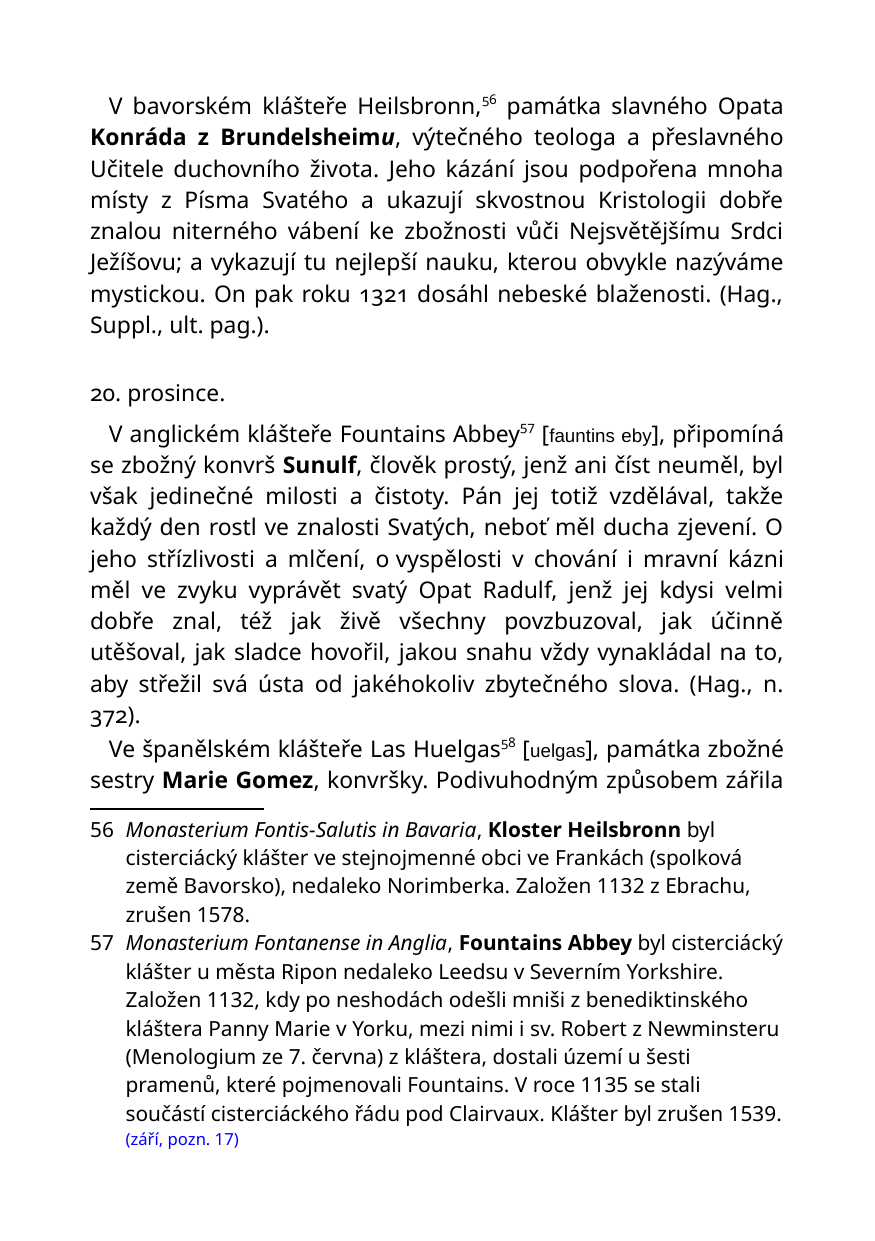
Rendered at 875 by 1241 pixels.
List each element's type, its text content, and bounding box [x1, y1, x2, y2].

text V anglickém klášteře Fountains Abbey [fauntins eby], připomíná se zbožný konvrš Sunulf, člověk prostý, jenž ani číst neuměl, byl však jedinečné milosti a čistoty. Pán jej totiž vzdělával, takže každý den rostl ve znalosti Svatých, neboť měl ducha zjevení. O jeho střízlivosti a mlčení, o vyspělosti v chování i mravní kázni měl ve zvyku vyprávět svatý Opat Radulf, jenž jej kdysi velmi dobře znal, též jak živě všechny povzbuzoval, jak účinně utěšoval, jak sladce hovořil, jakou snahu vždy vynakládal na to, aby střežil svá ústa od jakéhokoliv zbytečného slova. (Hag., n. 372). [90, 417, 784, 730]
text Monasterium Fontanense in Anglia, Fountains Abbey byl cisterciácký klášter u města Ripon nedaleko Leedsu v Severním Yorkshire. Založen 1132, kdy po neshodách odešli mniši z benediktinského kláštera Panny Marie v Yorku, mezi nimi i sv. Robert z Newminsteru (Menologium ze 7. června) z kláštera, dostali území u šesti pramenů, které pojmenovali Fountains. V roce 1135 se stali součástí cisterciáckého řádu pod Clairvaux. Klášter byl zrušen 1539. (září, pozn. 17) [90, 928, 784, 1150]
text 20. prosince. [90, 377, 784, 408]
text V bavorském klášteře Heilsbronn, památka slavného Opata Konráda z Brundelsheimu, výtečného teologa a přeslavného Učitele duchovního života. Jeho kázání jsou podpořena mnoha místy z Písma Svatého a ukazují skvostnou Kristologii dobře znalou niterného vábení ke zbožnosti vůči Nejsvětějšímu Srdci Ježíšovu; a vykazují tu nejlepší nauku, kterou obvykle nazýváme mystickou. On pak roku 1321 dosáhl nebeské blaženosti. (Hag., Suppl., ult. pag.). [90, 90, 784, 340]
text Ve španělském klášteře Las Huelgas [uelgas], památka zbožné sestry Marie Gomez, konvršky. Podivuhodným způsobem zářila [90, 733, 784, 796]
text Monasterium Fontis-Salutis in Bavaria, Kloster Heilsbronn byl cisterciácký klášter ve stejnojmenné obci ve Frankách (spolková země Bavorsko), nedaleko Norimberka. Založen 1132 z Ebrachu, zrušen 1578. [90, 815, 784, 928]
